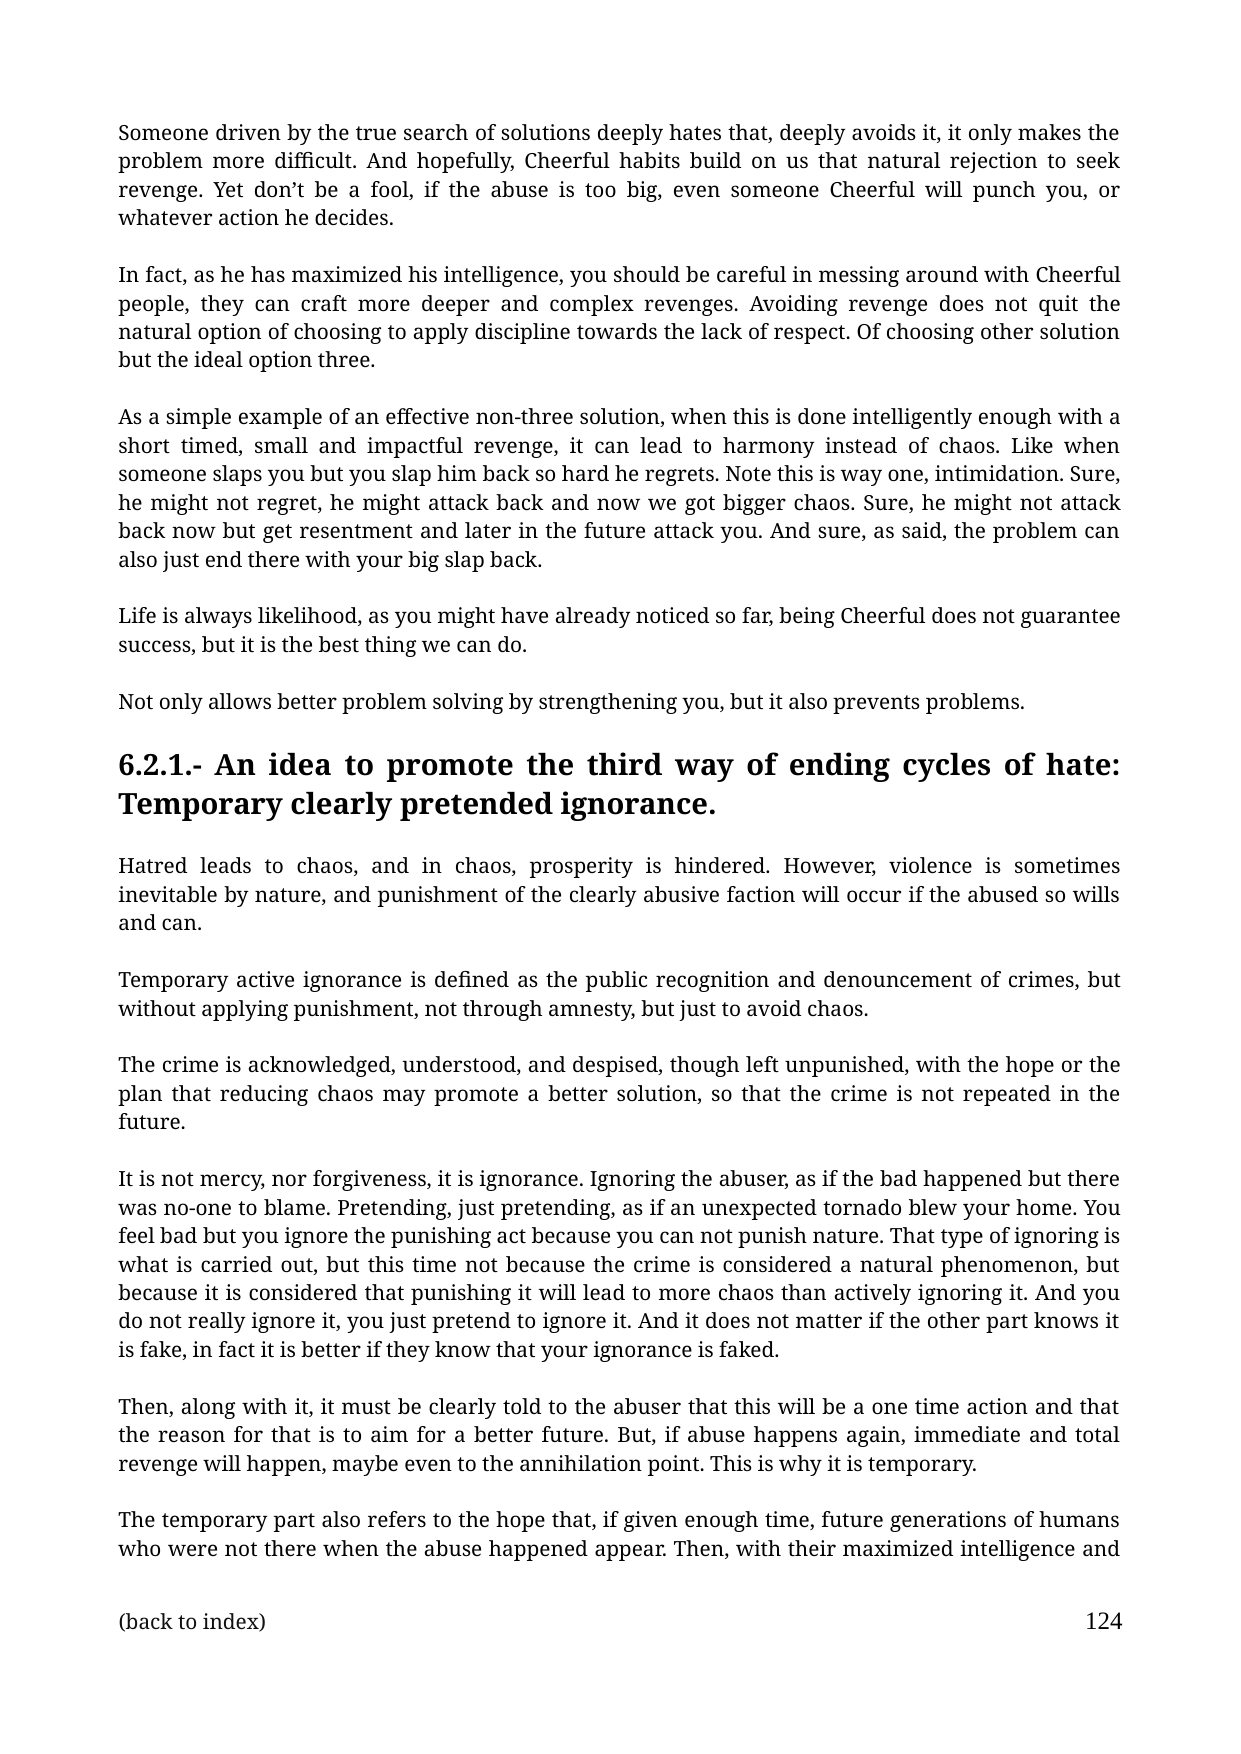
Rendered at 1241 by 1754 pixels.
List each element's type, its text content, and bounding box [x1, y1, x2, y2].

text Life is always likelihood, as you might have already noticed so far, being Cheerful does not guarantee success, but it is the best thing we can do. [118, 602, 1122, 658]
text 6.2.1.- An idea to promote the third way of ending cycles of hate: Temporary clearly pretended ignorance. [118, 744, 1122, 823]
text Then, along with it, it must be clearly told to the abuser that this will be a one time action and that the reason for that is to aim for a better future. But, if abuse happens again, immediate and total revenge will happen, maybe even to the annihilation point. This is why it is temporary. [118, 1392, 1122, 1477]
text It is not mercy, nor forgiveness, it is ignorance. Ignoring the abuser, as if the bad happened but there was no-one to blame. Pretending, just pretending, as if an unexpected tornado blew your home. You feel bad but you ignore the punishing act because you can not punish nature. That type of ignoring is what is carried out, but this time not because the crime is considered a natural phenomenon, but because it is considered that punishing it will lead to more chaos than actively ignoring it. And you do not really ignore it, you just pretend to ignore it. And it does not matter if the other part knows it is fake, in fact it is better if they know that your ignorance is faked. [118, 1164, 1122, 1363]
text Hatred leads to chaos, and in chaos, prosperity is hindered. However, violence is sometimes inevitable by nature, and punishment of the clearly abusive faction will occur if the abused so wills and can. [118, 852, 1122, 937]
text The temporary part also refers to the hope that, if given enough time, future generations of humans who were not there when the abuse happened appear. Then, with their maximized intelligence and [118, 1506, 1122, 1562]
text Temporary active ignorance is defined as the public recognition and denouncement of crimes, but without applying punishment, not through amnesty, but just to avoid chaos. [118, 965, 1122, 1022]
text The crime is acknowledged, understood, and despised, though left unpunished, with the hope or the plan that reducing chaos may promote a better solution, so that the crime is not repeated in the future. [118, 1051, 1122, 1136]
text Someone driven by the true search of solutions deeply hates that, deeply avoids it, it only makes the problem more difficult. And hopefully, Cheerful habits build on us that natural rejection to seek revenge. Yet don’t be a fool, if the abuse is too big, even someone Cheerful will punch you, or whatever action he decides. [118, 118, 1122, 232]
text In fact, as he has maximized his intelligence, you should be careful in messing around with Cheerful people, they can craft more deeper and complex revenges. Avoiding revenge does not quit the natural option of choosing to apply discipline towards the lack of respect. Of choosing other solution but the ideal option three. [118, 260, 1122, 374]
text As a simple example of an effective non-three solution, when this is done intelligently enough with a short timed, small and impactful revenge, it can lead to harmony instead of chaos. Like when someone slaps you but you slap him back so hard he regrets. Note this is way one, intimidation. Sure, he might not regret, he might attack back and now we got bigger chaos. Sure, he might not attack back now but get resentment and later in the future attack you. And sure, as said, the problem can also just end there with your big slap back. [118, 402, 1122, 573]
text Not only allows better problem solving by strengthening you, but it also prevents problems. [118, 687, 1122, 715]
